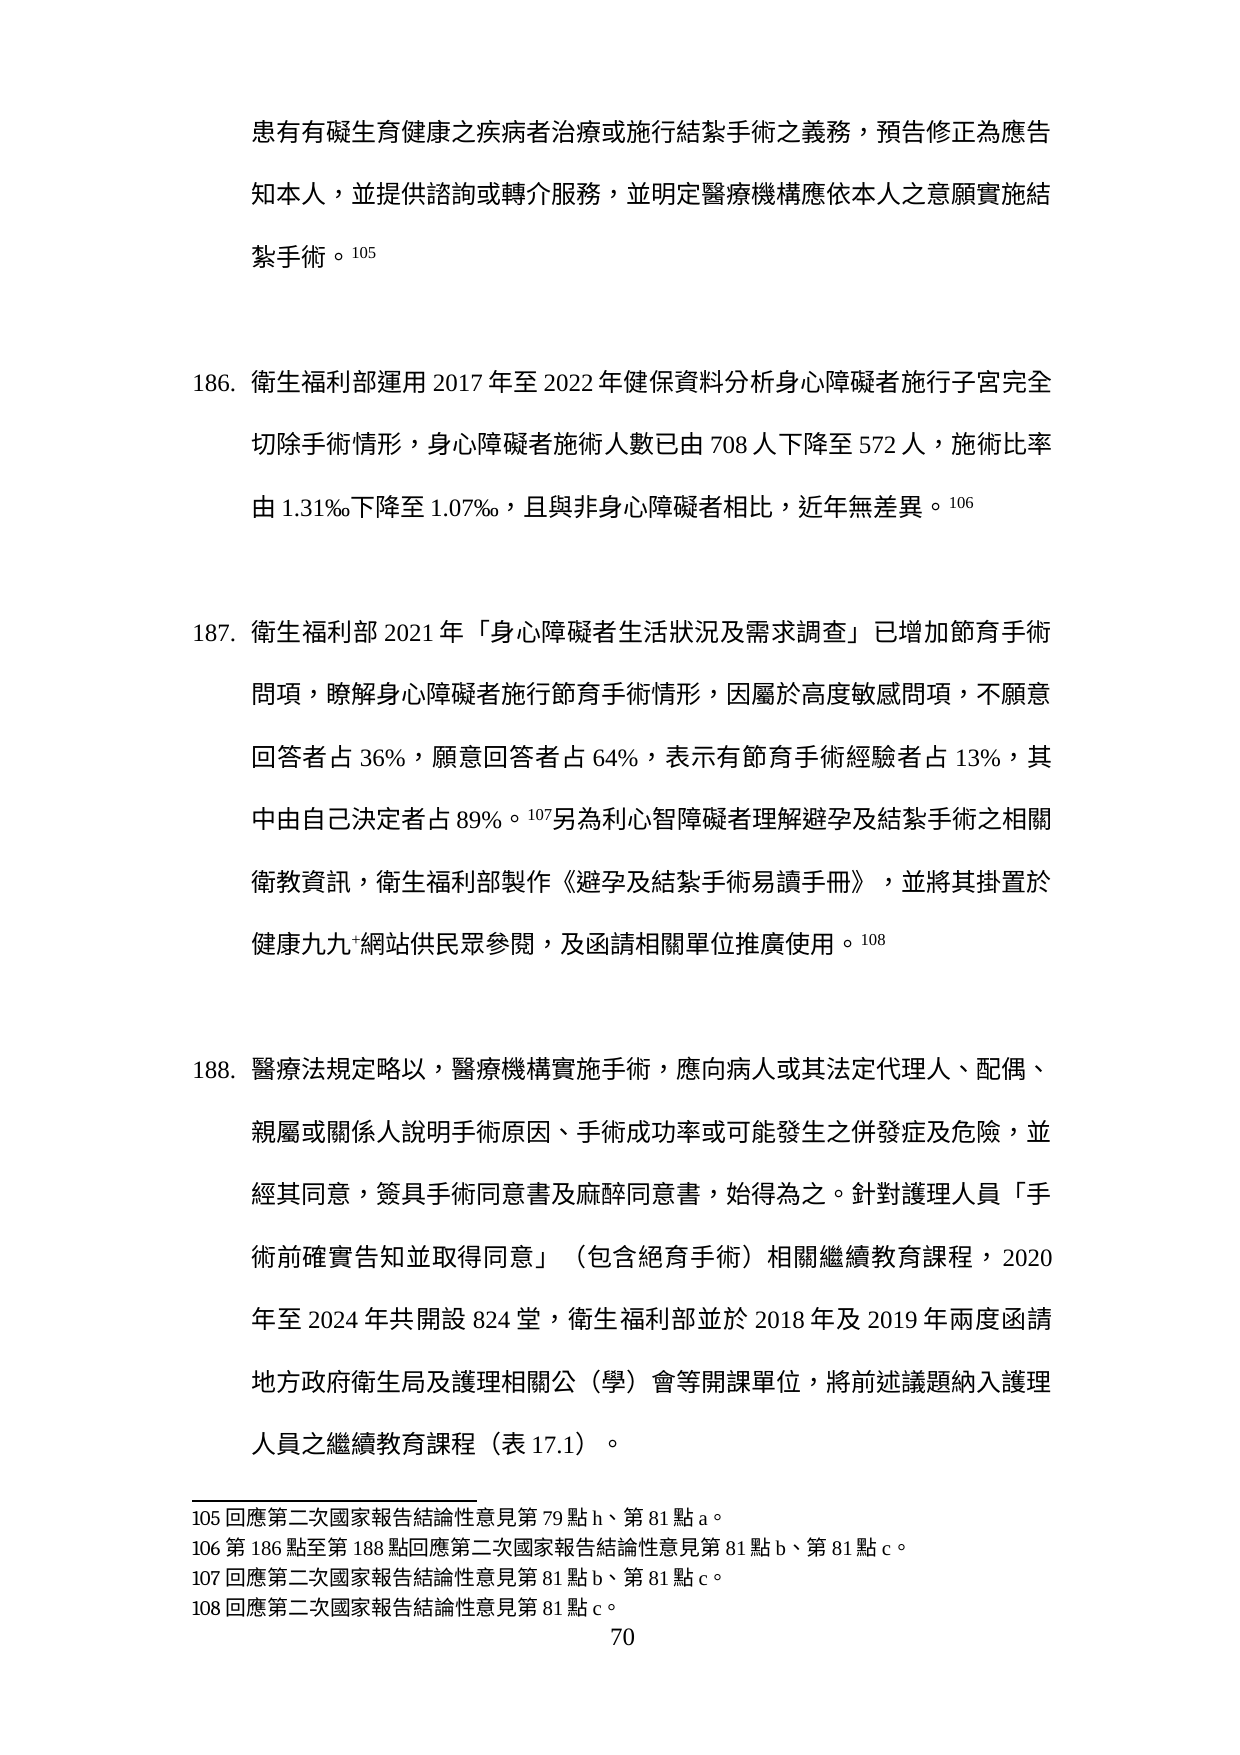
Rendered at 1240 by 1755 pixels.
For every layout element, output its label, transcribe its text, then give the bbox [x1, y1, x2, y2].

list 衛生福利部2021年「身心障礙者生活狀況及需求調查」已增加節育手術問項，瞭解身心障礙者施行節育手術情形，因屬於高度敏感問項，不願意回答者占36%，願意回答者占64%，表示有節育手術經驗者占13%，其中由自己決定者占89%。另為利心智障礙者理解避孕及結紮手術之相關衛教資訊，衛生福利部製作《避孕及結紮手術易讀手冊》，並將其掛置於健康九九+網站供民眾參閱，及函請相關單位推廣使用。 [192, 589, 1052, 964]
list 第186點至第188點回應第二次國家報告結論性意見第81點b、第81點c。 [192, 1531, 1052, 1561]
list 回應第二次國家報告結論性意見第79點h、第81點a。 [192, 1501, 1052, 1531]
list 回應第二次國家報告結論性意見第81點c。 [192, 1592, 1052, 1622]
list 醫療法規定略以，醫療機構實施手術，應向病人或其法定代理人、配偶、親屬或關係人說明手術原因、手術成功率或可能發生之併發症及危險，並經其同意，簽具手術同意書及麻醉同意書，始得為之。針對護理人員「手術前確實告知並取得同意」（包含絕育手術）相關繼續教育課程，2020年至2024年共開設824堂，衛生福利部並於2018年及2019年兩度函請地方政府衛生局及護理相關公（學）會等開課單位，將前述議題納入護理人員之繼續教育課程（表17.1）。 [192, 1026, 1052, 1464]
list 衛生福利部運用2017年至2022年健保資料分析身心障礙者施行子宮完全切除手術情形，身心障礙者施術人數已由708人下降至572人，施術比率由1.31‰下降至1.07‰，且與非身心障礙者相比，近年無差異。 [192, 339, 1052, 526]
list 回應第二次國家報告結論性意見第81點b、第81點c。 [192, 1561, 1052, 1592]
list 患有有礙生育健康之疾病者治療或施行結紮手術之義務，預告修正為應告知本人，並提供諮詢或轉介服務，並明定醫療機構應依本人之意願實施結紮手術。 [192, 89, 1052, 276]
